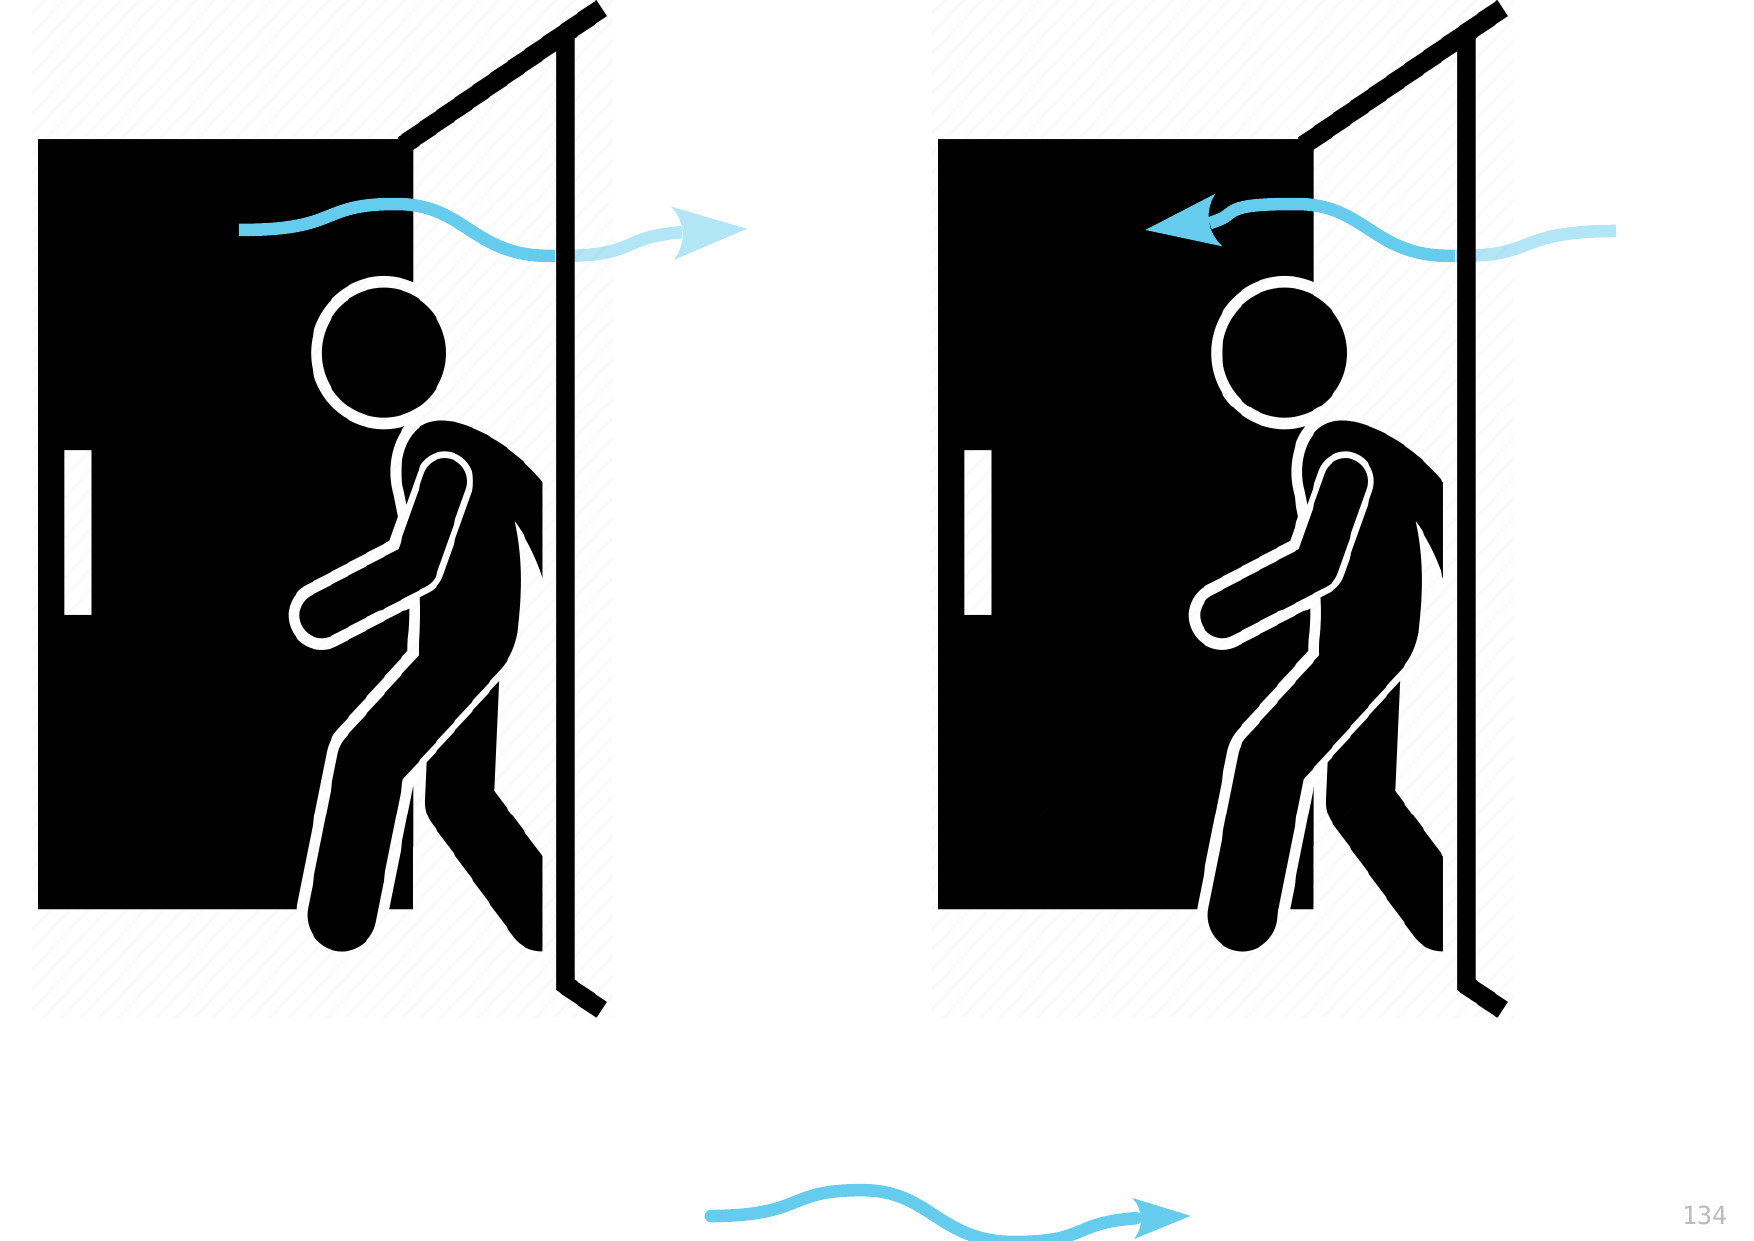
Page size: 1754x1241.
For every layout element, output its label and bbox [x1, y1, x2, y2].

picture [32, 0, 613, 1018]
picture [932, 0, 1514, 1018]
